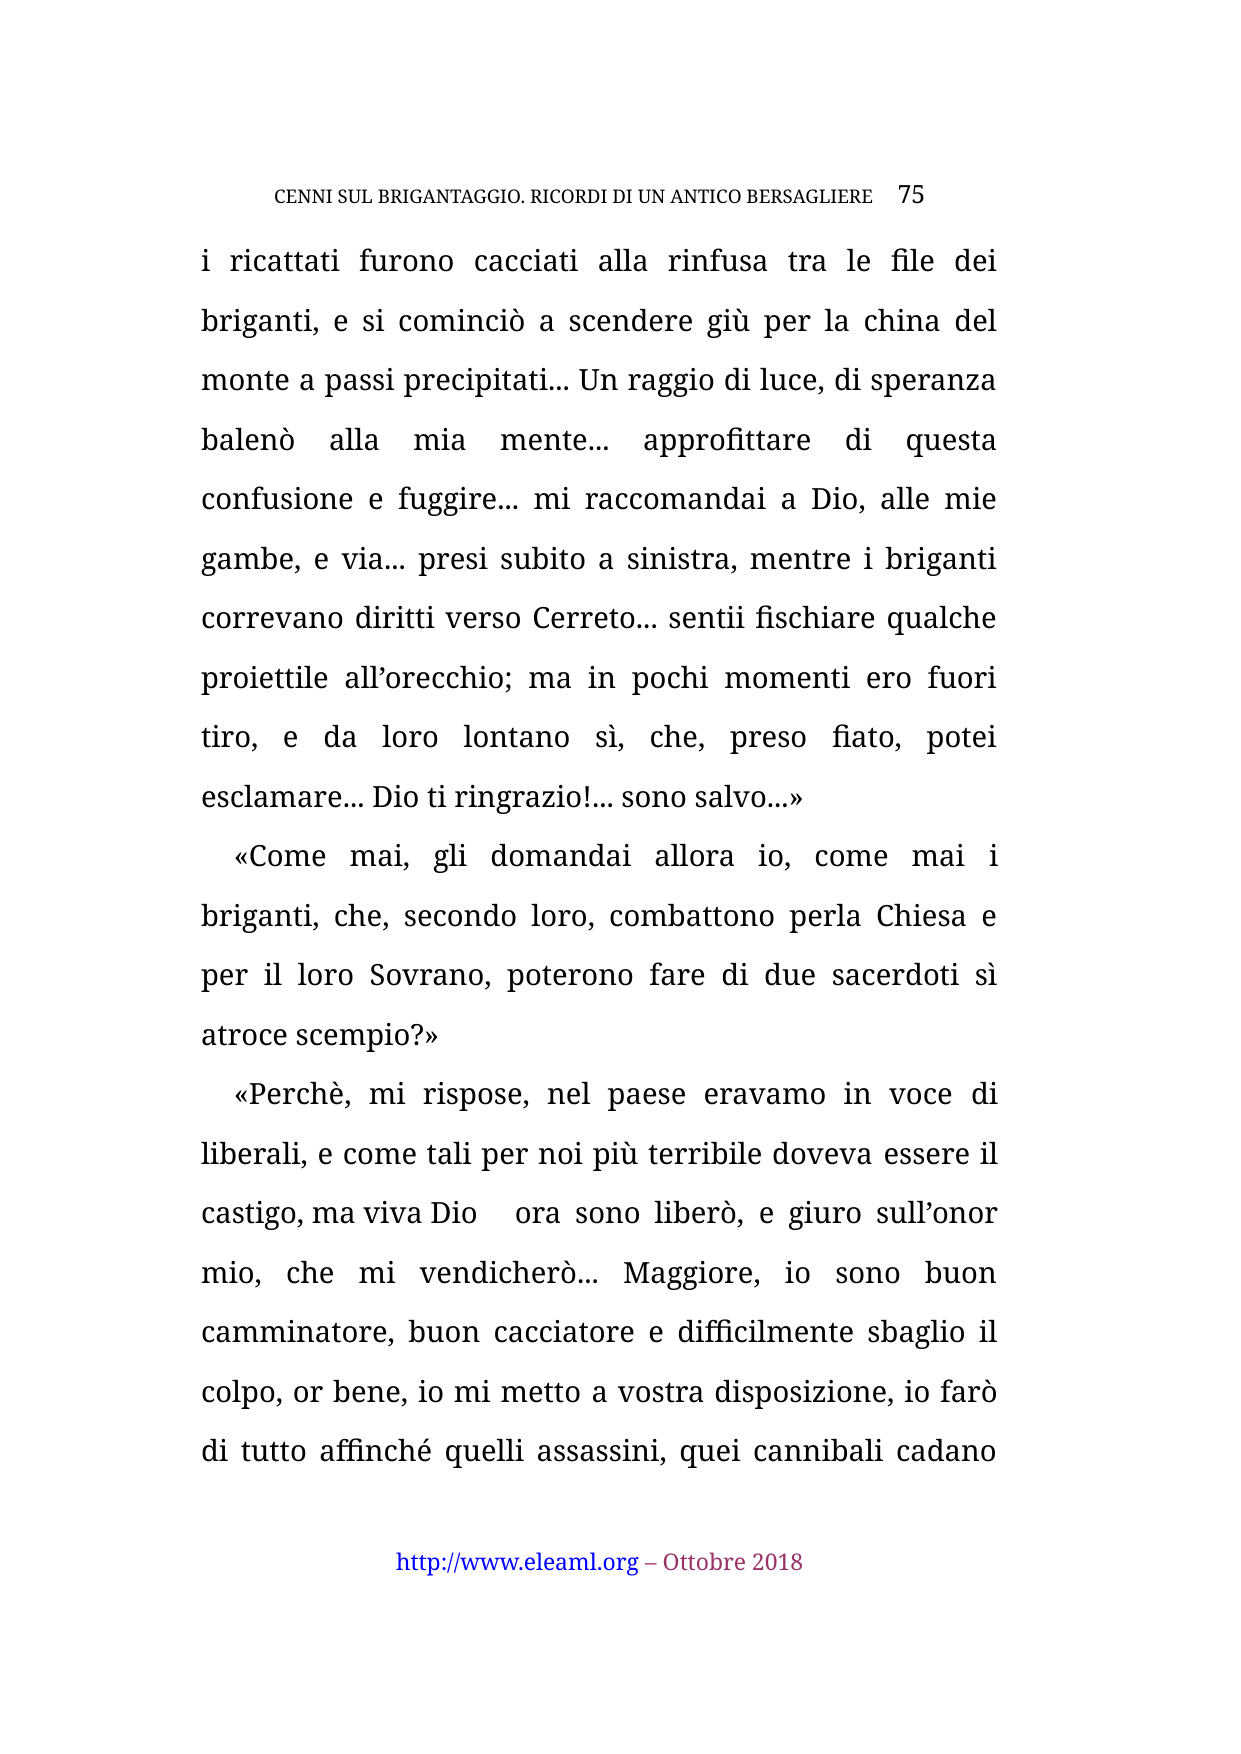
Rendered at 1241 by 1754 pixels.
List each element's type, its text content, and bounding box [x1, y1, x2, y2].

text «Perchè, mi rispose, nel paese eravamo in voce di liberali, e come tali per noi più terribile doveva essere il castigo, ma viva Dio ora sono liberò, e giuro sull’onor mio, che mi vendicherò... Maggiore, io sono buon camminatore, buon cacciatore e difficilmente sbaglio il colpo, or bene, io mi metto a vostra disposizione, io farò di tutto affinché quelli assassini, quei cannibali cadano [201, 1073, 998, 1470]
text «Come mai, gli domandai allora io, come mai i briganti, che, secondo loro, combattono perla Chiesa e per il loro Sovrano, poterono fare di due sacerdoti sì atroce scempio?» [201, 836, 998, 1054]
text i ricattati furono cacciati alla rinfusa tra le file dei briganti, e si cominciò a scendere giù per la china del monte a passi precipitati... Un raggio di luce, di speranza balenò alla mia mente... approfittare di questa confusione e fuggire... mi raccomandai a Dio, alle mie gambe, e via... presi subito a sinistra, mentre i briganti correvano diritti verso Cerreto... sentii fischiare qualche proiettile all’orecchio; ma in pochi momenti ero fuori tiro, e da loro lontano sì, che, preso fiato, potei esclamare... Dio ti ringrazio!... sono salvo...» [201, 241, 998, 816]
